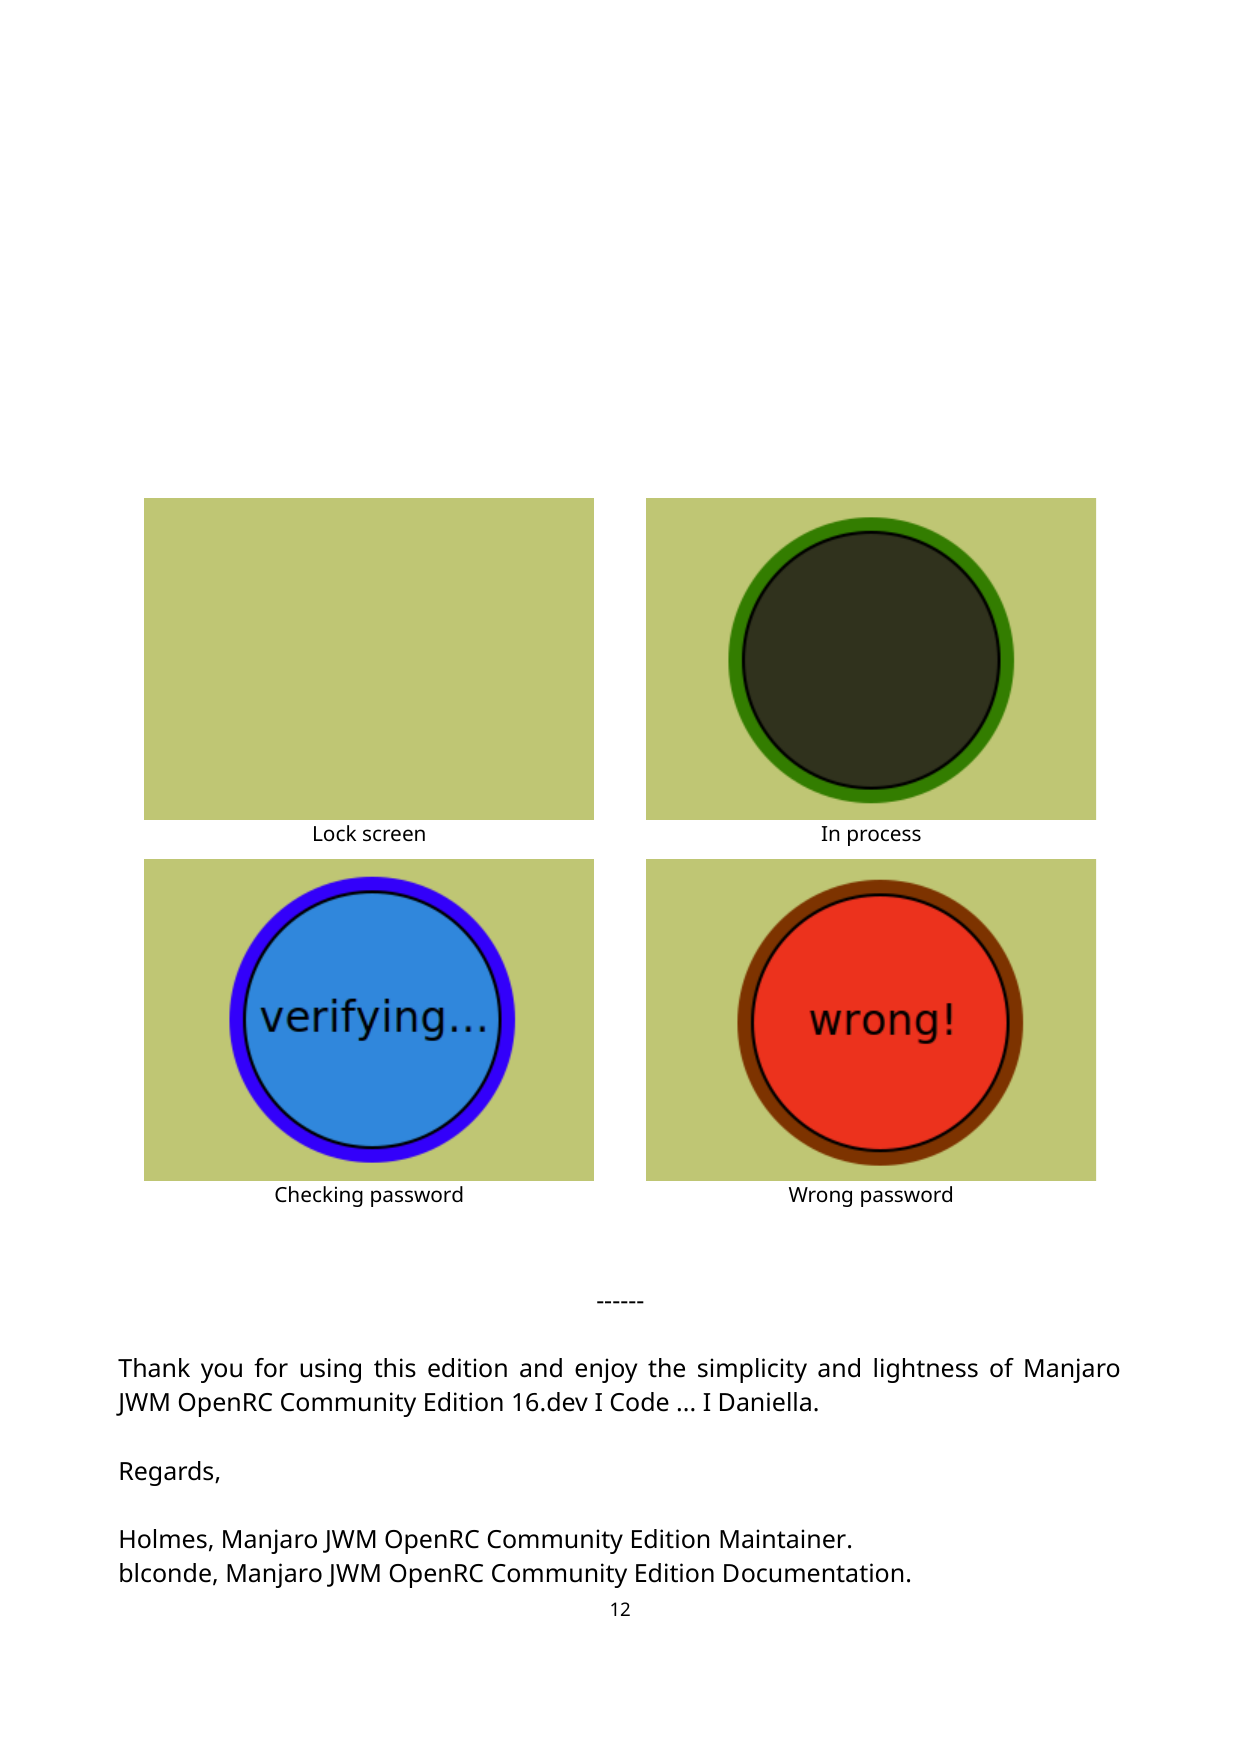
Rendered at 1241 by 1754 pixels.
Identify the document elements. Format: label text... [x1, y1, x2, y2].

picture [144, 498, 594, 820]
table_header Lock screen [118, 493, 620, 854]
picture [144, 859, 594, 1181]
table_cell Checking password [118, 854, 620, 1215]
text Regards, [118, 1453, 1122, 1487]
text Thank you for using this edition and enjoy the simplicity and lightness of Manjaro JWM OpenRC Community Edition 16.dev I Code ... I Daniella. [118, 1351, 1122, 1419]
picture [646, 498, 1097, 820]
picture [646, 859, 1097, 1181]
table_cell Wrong password [620, 854, 1122, 1215]
text blconde, Manjaro JWM OpenRC Community Edition Documentation. [118, 1555, 1122, 1589]
text ------ [118, 1283, 1122, 1317]
table_header In process [620, 493, 1122, 854]
text Holmes, Manjaro JWM OpenRC Community Edition Maintainer. [118, 1521, 1122, 1555]
